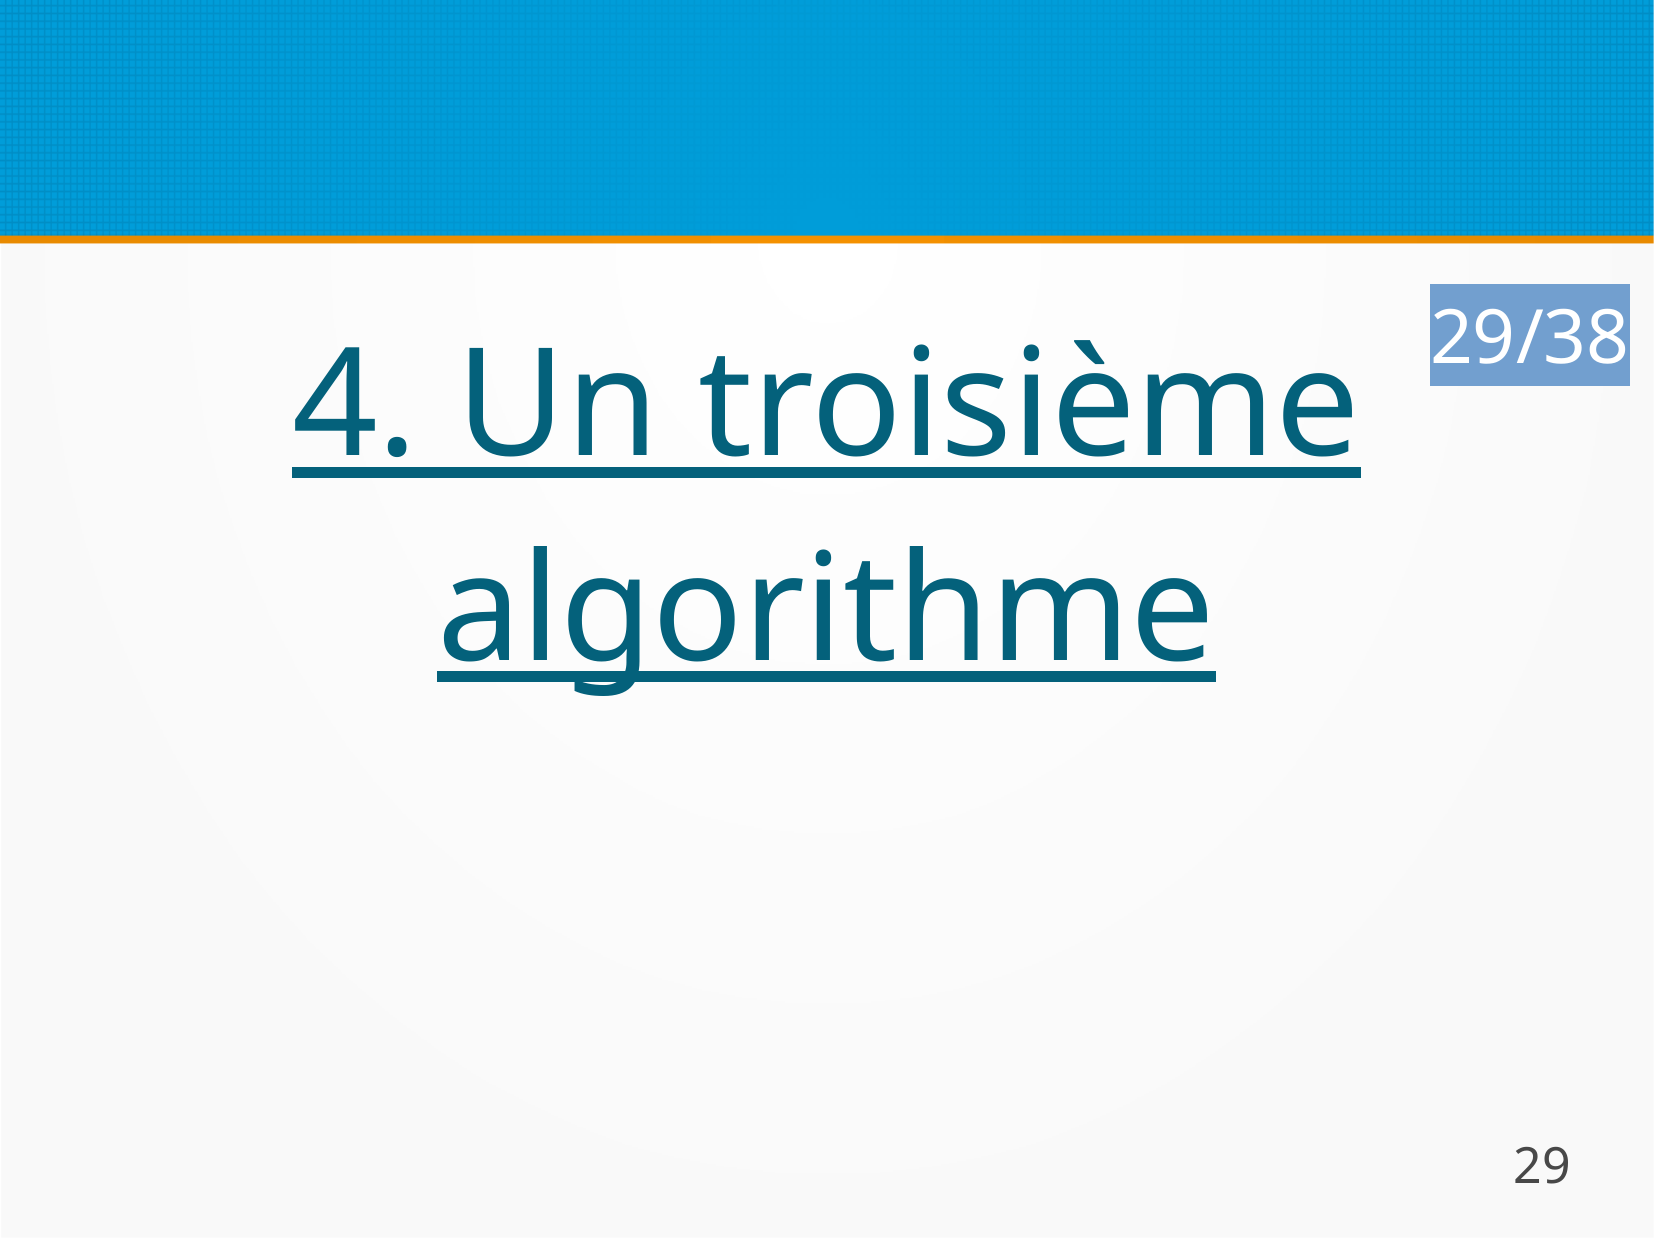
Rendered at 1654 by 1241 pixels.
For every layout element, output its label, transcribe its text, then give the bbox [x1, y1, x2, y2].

picture [0, 236, 1654, 1241]
subtitle 4. Un troisième algorithme [82, 19, 1571, 980]
